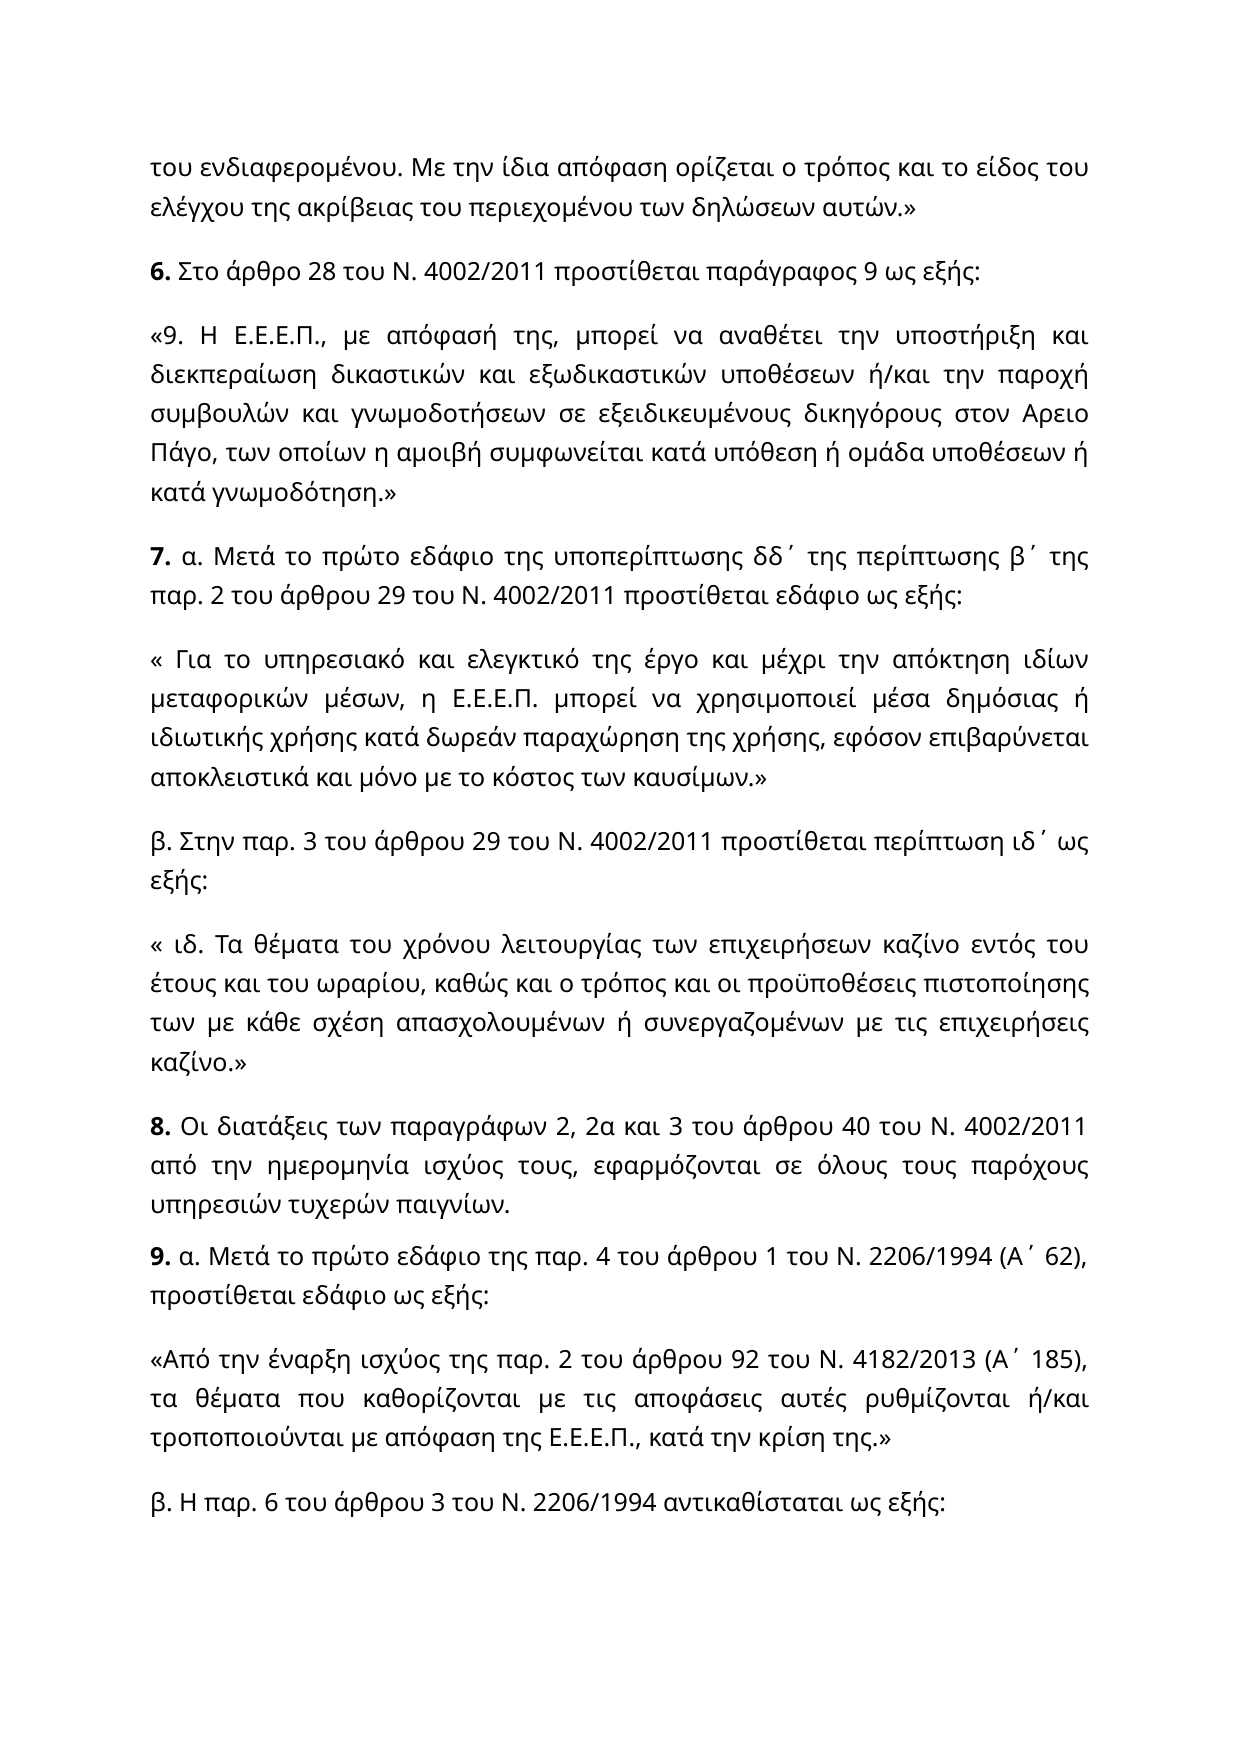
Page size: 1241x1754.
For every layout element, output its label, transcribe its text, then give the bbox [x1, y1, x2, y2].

text 6. Στο άρθρο 28 του Ν. 4002/2011 προστίθεται παράγραφος 9 ως εξής: [150, 253, 1090, 287]
text 7. α. Μετά το πρώτο εδάφιο της υποπερίπτωσης δδ΄ της περίπτωσης β΄ της παρ. 2 του άρθρου 29 του Ν. 4002/2011 προστίθεται εδάφιο ως εξής: [150, 538, 1090, 612]
text 8. Οι διατάξεις των παραγράφων 2, 2α και 3 του άρθρου 40 του Ν. 4002/2011 από την ημερομηνία ισχύος τους, εφαρμόζονται σε όλους τους παρόχους υπηρεσιών τυχερών παιγνίων. [150, 1108, 1090, 1221]
text του ενδιαφερομένου. Με την ίδια απόφαση ορίζεται ο τρόπος και το είδος του ελέγχου της ακρίβειας του περιεχομένου των δηλώσεων αυτών.» [150, 150, 1090, 223]
text «Από την έναρξη ισχύος της παρ. 2 του άρθρου 92 του Ν. 4182/2013 (Α΄ 185), τα θέματα που καθορίζονται με τις αποφάσεις αυτές ρυθμίζονται ή/και τροποποιούνται με απόφαση της Ε.Ε.Ε.Π., κατά την κρίση της.» [150, 1342, 1090, 1454]
text 9. α. Μετά το πρώτο εδάφιο της παρ. 4 του άρθρου 1 του Ν. 2206/1994 (Α΄ 62), προστίθεται εδάφιο ως εξής: [150, 1238, 1090, 1312]
text «9. Η Ε.Ε.Ε.Π., με απόφασή της, μπορεί να αναθέτει την υποστήριξη και διεκπεραίωση δικαστικών και εξωδικαστικών υποθέσεων ή/και την παροχή συμβουλών και γνωμοδοτήσεων σε εξειδικευμένους δικηγόρους στον Αρειο Πάγο, των οποίων η αμοιβή συμφωνείται κατά υπόθεση ή ομάδα υποθέσεων ή κατά γνωμοδότηση.» [150, 317, 1090, 508]
text « Για το υπηρεσιακό και ελεγκτικό της έργο και μέχρι την απόκτηση ιδίων μεταφορικών μέσων, η Ε.Ε.Ε.Π. μπορεί να χρησιμοποιεί μέσα δημόσιας ή ιδιωτικής χρήσης κατά δωρεάν παραχώρηση της χρήσης, εφόσον επιβαρύνεται αποκλειστικά και μόνο με το κόστος των καυσίμων.» [150, 642, 1090, 793]
text β. Στην παρ. 3 του άρθρου 29 του Ν. 4002/2011 προστίθεται περίπτωση ιδ΄ ως εξής: [150, 823, 1090, 897]
text β. Η παρ. 6 του άρθρου 3 του Ν. 2206/1994 αντικαθίσταται ως εξής: [150, 1484, 1090, 1518]
text « ιδ. Τα θέματα του χρόνου λειτουργίας των επιχειρήσεων καζίνο εντός του έτους και του ωραρίου, καθώς και ο τρόπος και οι προϋποθέσεις πιστοποίησης των με κάθε σχέση απασχολουμένων ή συνεργαζομένων με τις επιχειρήσεις καζίνο.» [150, 927, 1090, 1078]
